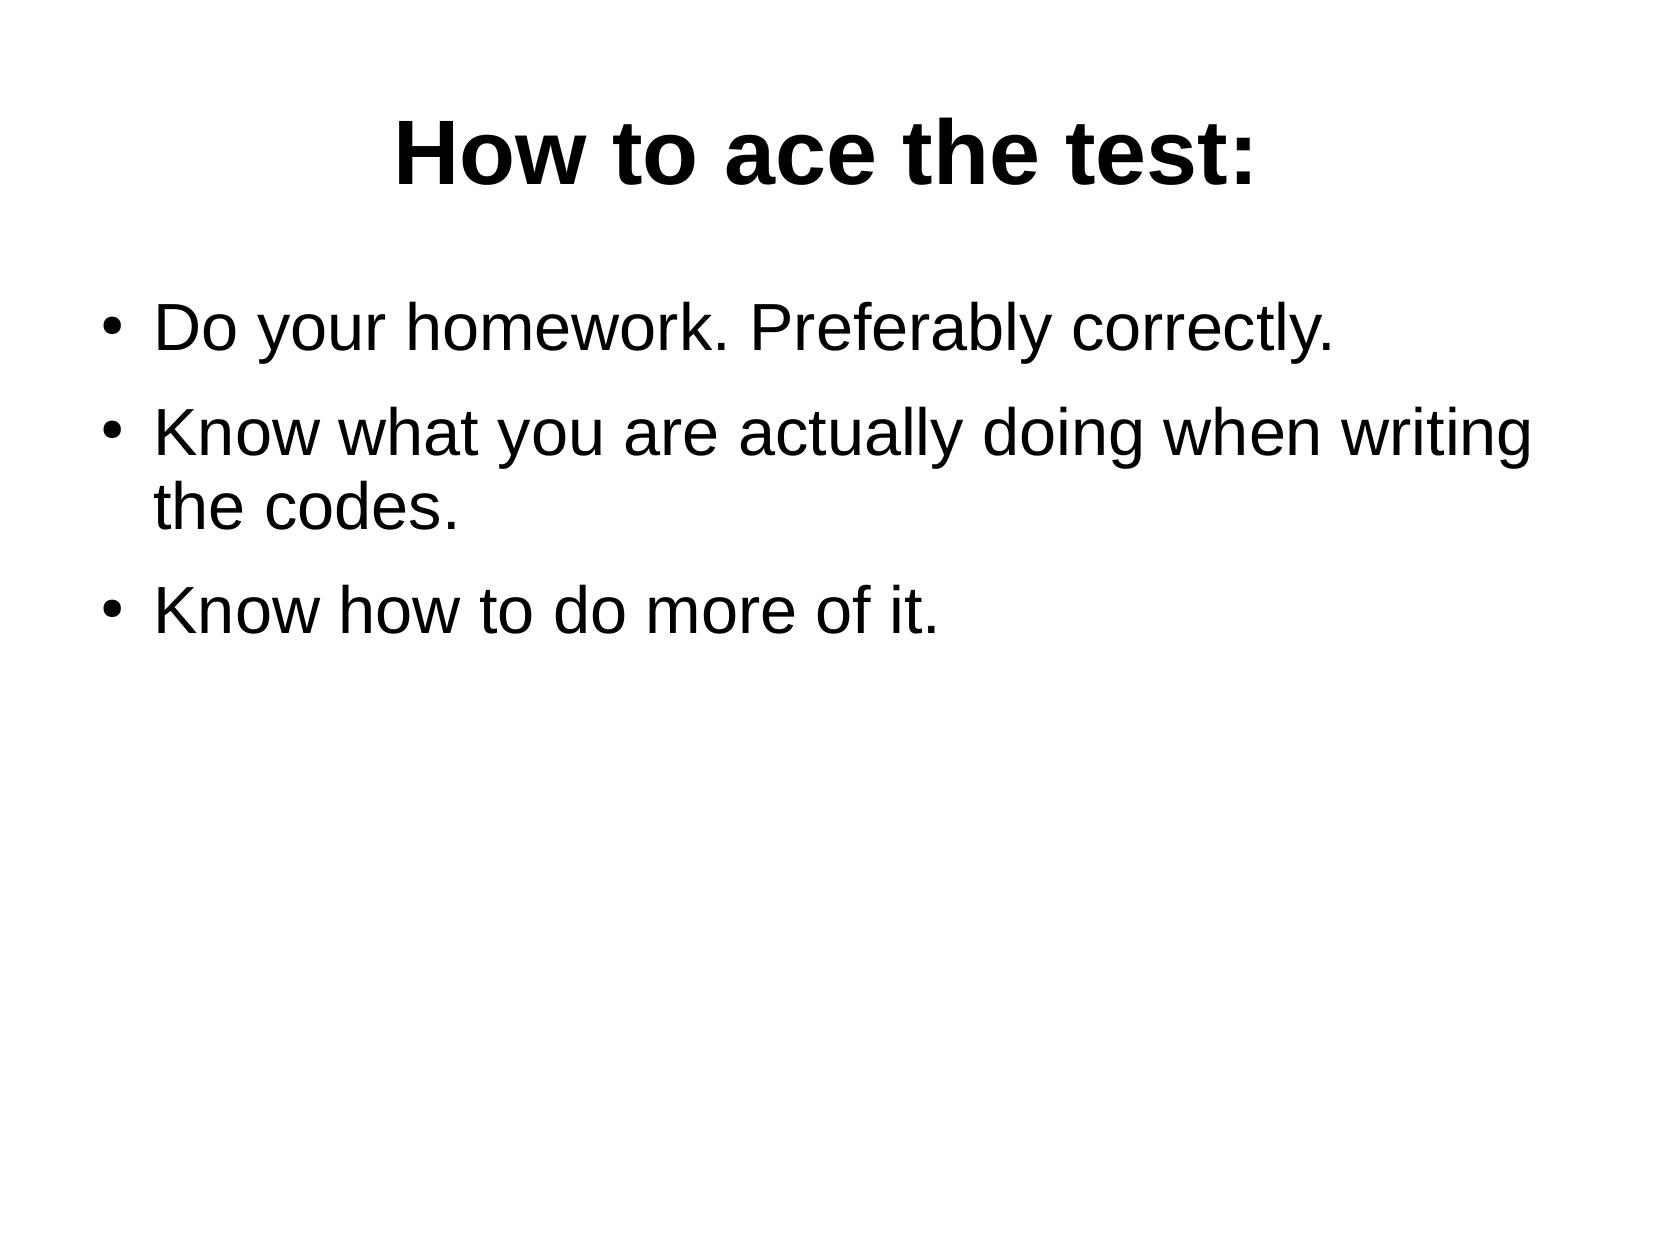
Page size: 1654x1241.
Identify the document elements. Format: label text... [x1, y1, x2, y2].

list Do your homework. Preferably correctly. Know what you are actually doing when writing the codes. Know how to do more of it. [82, 290, 1571, 1010]
title How to ace the test: [82, 49, 1571, 257]
